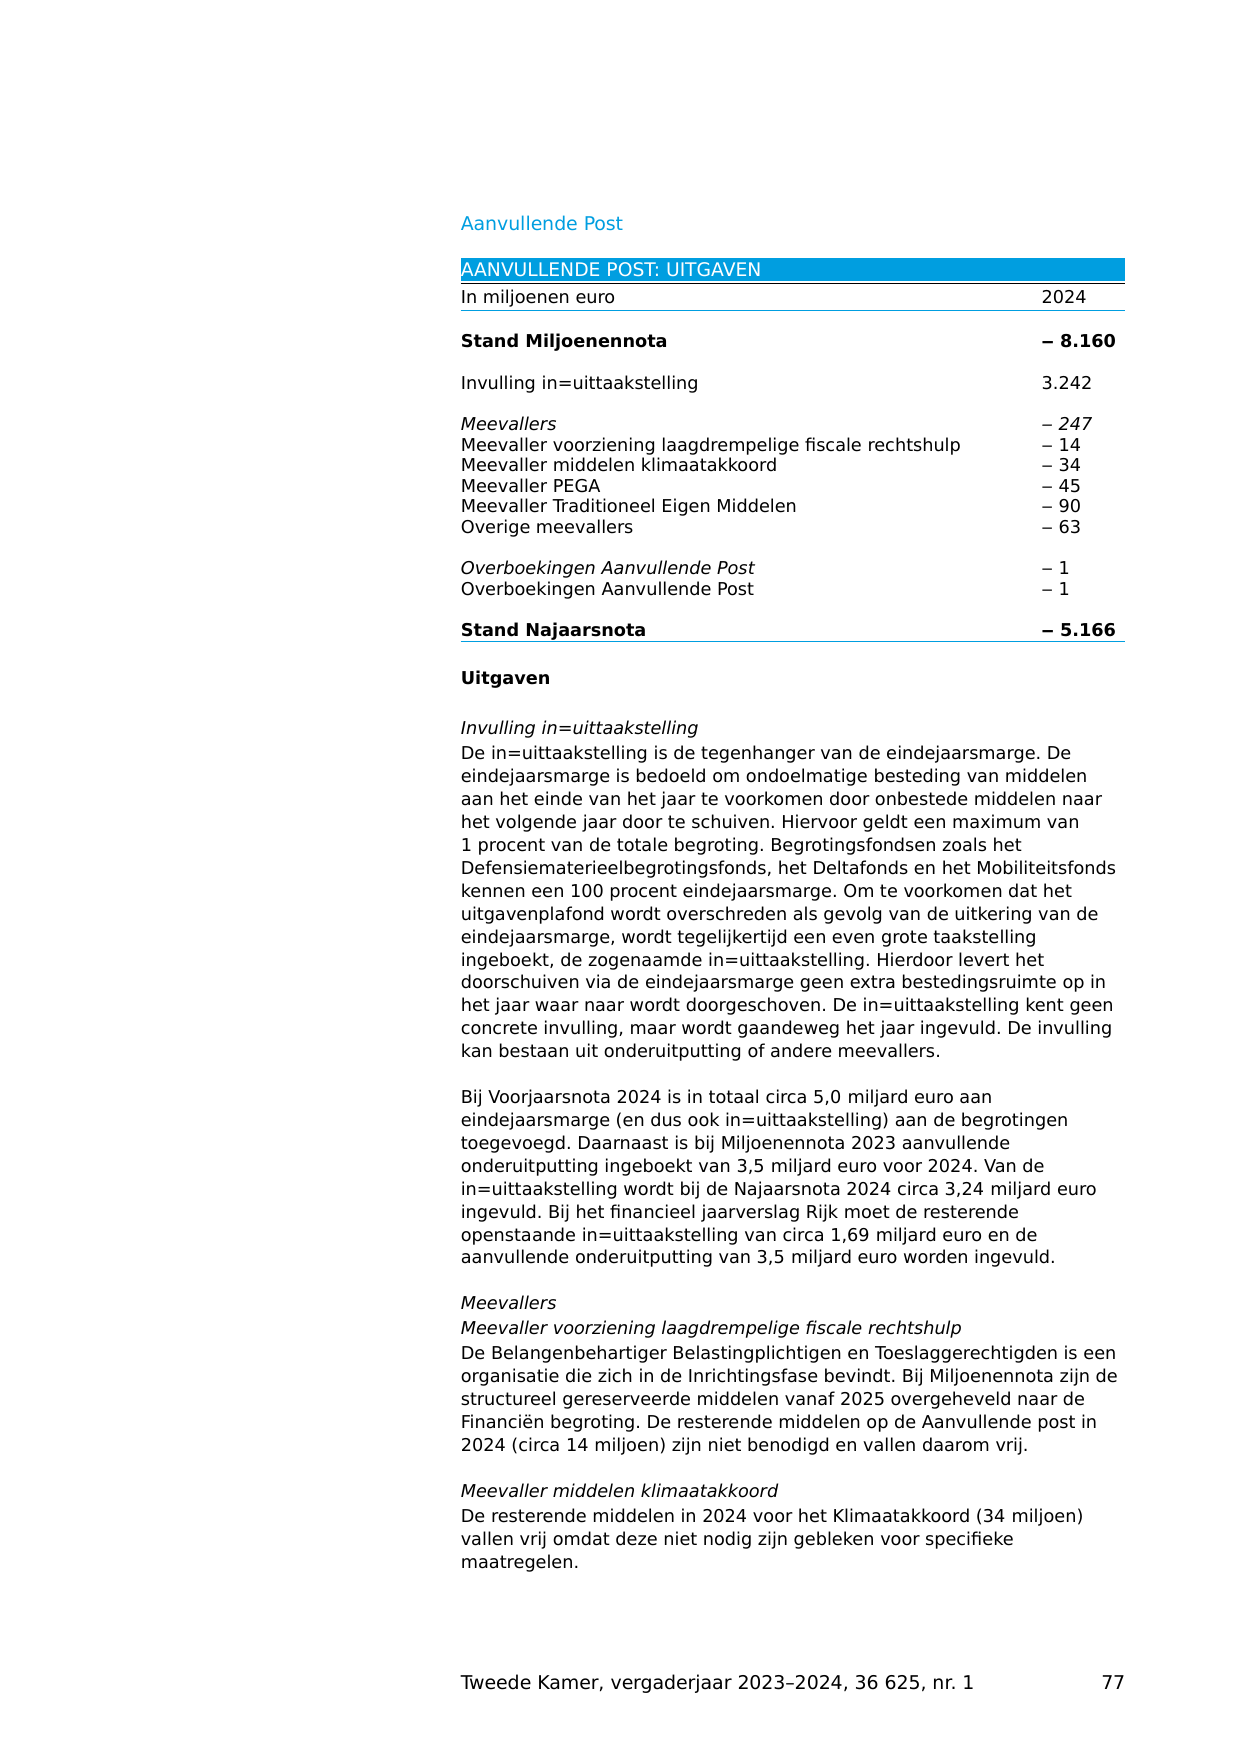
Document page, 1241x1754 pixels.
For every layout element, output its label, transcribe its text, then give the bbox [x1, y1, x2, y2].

text Meevaller middelen klimaatakkoord [461, 1479, 1125, 1502]
text Uitgaven [461, 666, 1125, 689]
table_cell [1039, 393, 1125, 414]
table_cell [461, 311, 1038, 331]
title Aanvullende Post [461, 213, 1125, 235]
table_cell Meevaller Traditioneel Eigen Middelen [461, 496, 1038, 517]
table_cell ‒ 34 [1039, 455, 1125, 476]
text Meevaller voorziening laagdrempelige fiscale rechtshulp [461, 1316, 1125, 1339]
table_cell ‒ 8.160 [1039, 331, 1125, 352]
table_cell [461, 538, 1038, 558]
table_cell Stand Najaarsnota [461, 620, 1038, 641]
text Meevallers [461, 1291, 1125, 1314]
table_cell ‒ 1 [1039, 579, 1125, 599]
text De Belangenbehartiger Belastingplichtigen en Toeslaggerechtigden is een organisatie die zich in de Inrichtingsfase bevindt. Bij Miljoenennota zijn de structureel gereserveerde middelen vanaf 2025 overgeheveld naar de Financiën begroting. De resterende middelen op de Aanvullende post in 2024 (circa 14 miljoen) zijn niet benodigd en vallen daarom vrij. [461, 1341, 1125, 1456]
table_cell Overboekingen Aanvullende Post [461, 579, 1038, 599]
table_cell In miljoenen euro [461, 284, 1038, 310]
table_cell [1039, 600, 1125, 620]
text De resterende middelen in 2024 voor het Klimaatakkoord (34 miljoen) vallen vrij omdat deze niet nodig zijn gebleken voor specifieke maatregelen. [461, 1504, 1125, 1573]
table_cell Invulling in=uittaakstelling [461, 373, 1038, 393]
table_cell ‒ 90 [1039, 496, 1125, 517]
table_cell [1039, 538, 1125, 558]
table_cell Meevallers [461, 414, 1038, 434]
text Bij Voorjaarsnota 2024 is in totaal circa 5,0 miljard euro aan eindejaarsmarge (en dus ook in=uittaakstelling) aan de begrotingen toegevoegd. Daarnaast is bij Miljoenennota 2023 aanvullende onderuitputting ingeboekt van 3,5 miljard euro voor 2024. Van de in=uittaakstelling wordt bij de Najaarsnota 2024 circa 3,24 miljard euro ingevuld. Bij het financieel jaarverslag Rijk moet de resterende openstaande in=uittaakstelling van circa 1,69 miljard euro en de aanvullende onderuitputting van 3,5 miljard euro worden ingevuld. [461, 1085, 1125, 1268]
table_cell Meevaller PEGA [461, 476, 1038, 496]
table_cell ‒ 14 [1039, 435, 1125, 455]
table_cell [461, 600, 1038, 620]
table_cell ‒ 5.166 [1039, 620, 1125, 641]
table_cell 2024 [1039, 284, 1125, 310]
table_cell Overige meevallers [461, 517, 1038, 538]
table_cell [461, 352, 1038, 373]
table_cell Meevaller middelen klimaatakkoord [461, 455, 1038, 476]
table_cell ‒ 45 [1039, 476, 1125, 496]
table_cell [461, 393, 1038, 414]
table_cell Overboekingen Aanvullende Post [461, 558, 1038, 579]
table_cell Meevaller voorziening laagdrempelige fiscale rechtshulp [461, 435, 1038, 455]
table_cell Stand Miljoenennota [461, 331, 1038, 352]
table_cell ‒ 247 [1039, 414, 1125, 434]
table_cell 3.242 [1039, 373, 1125, 393]
table_cell [1039, 311, 1125, 331]
text De in=uittaakstelling is de tegenhanger van de eindejaarsmarge. De eindejaarsmarge is bedoeld om ondoelmatige besteding van middelen aan het einde van het jaar te voorkomen door onbestede middelen naar het volgende jaar door te schuiven. Hiervoor geldt een maximum van 1 procent van de totale begroting. Begrotingsfondsen zoals het Defensiematerieelbegrotingsfonds, het Deltafonds en het Mobiliteitsfonds kennen een 100 procent eindejaarsmarge. Om te voorkomen dat het uitgavenplafond wordt overschreden als gevolg van de uitkering van de eindejaarsmarge, wordt tegelijkertijd een even grote taakstelling ingeboekt, de zogenaamde in=uittaakstelling. Hierdoor levert het doorschuiven via de eindejaarsmarge geen extra bestedingsruimte op in het jaar waar naar wordt doorgeschoven. De in=uittaakstelling kent geen concrete invulling, maar wordt gaandeweg het jaar ingevuld. De invulling kan bestaan uit onderuitputting of andere meevallers. [461, 741, 1125, 1062]
text Invulling in=uittaakstelling [461, 716, 1125, 739]
table_cell ‒ 1 [1039, 558, 1125, 579]
table_cell ‒ 63 [1039, 517, 1125, 538]
table_cell [1039, 352, 1125, 373]
